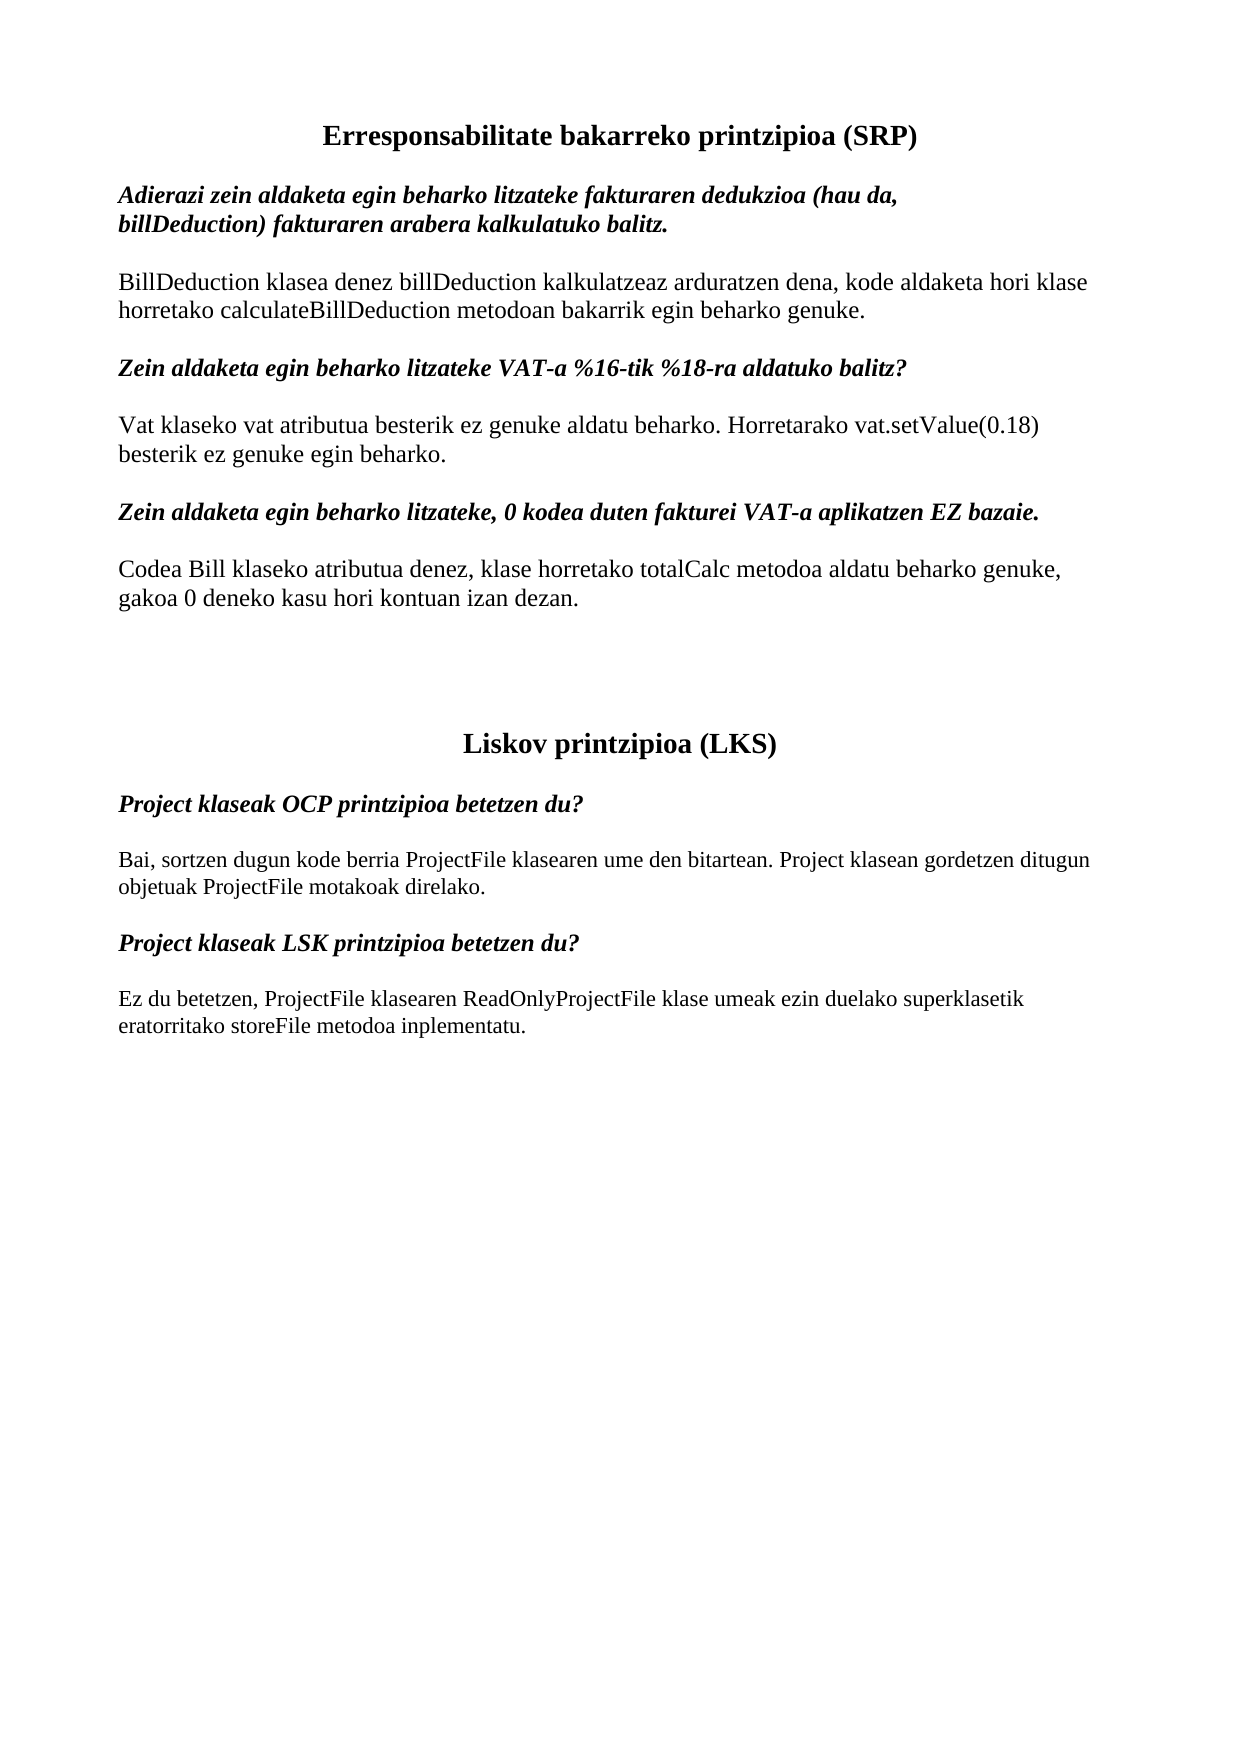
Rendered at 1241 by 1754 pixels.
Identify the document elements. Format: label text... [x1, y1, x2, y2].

text Ez du betetzen, ProjectFile klasearen ReadOnlyProjectFile klase umeak ezin duelako superklasetik eratorritako storeFile metodoa inplementatu. [118, 985, 1122, 1038]
text Bai, sortzen dugun kode berria ProjectFile klasearen ume den bitartean. Project klasean gordetzen ditugun objetuak ProjectFile motakoak direlako. [118, 846, 1122, 899]
text Project klaseak LSK printzipioa betetzen du? [118, 928, 1122, 957]
text Zein aldaketa egin beharko litzateke, 0 kodea duten fakturei VAT-a aplikatzen EZ bazaie. [118, 497, 1122, 525]
text Erresponsabilitate bakarreko printzipioa (SRP) [118, 118, 1122, 152]
text Vat klaseko vat atributua besterik ez genuke aldatu beharko. Horretarako vat.setValue(0.18) besterik ez genuke egin beharko. [118, 410, 1122, 468]
text Project klaseak OCP printzipioa betetzen du? [118, 789, 1122, 818]
text Zein aldaketa egin beharko litzateke VAT-a %16-tik %18-ra aldatuko balitz? [118, 353, 1122, 382]
text BillDeduction klasea denez billDeduction kalkulatzeaz arduratzen dena, kode aldaketa hori klase horretako calculateBillDeduction metodoan bakarrik egin beharko genuke. [118, 267, 1122, 324]
text Liskov printzipioa (LKS) [118, 727, 1122, 760]
text Adierazi zein aldaketa egin beharko litzateke fakturaren dedukzioa (hau da, billDeduction) fakturaren arabera kalkulatuko balitz. [118, 180, 1122, 238]
text Codea Bill klaseko atributua denez, klase horretako totalCalc metodoa aldatu beharko genuke, gakoa 0 deneko kasu hori kontuan izan dezan. [118, 554, 1122, 612]
